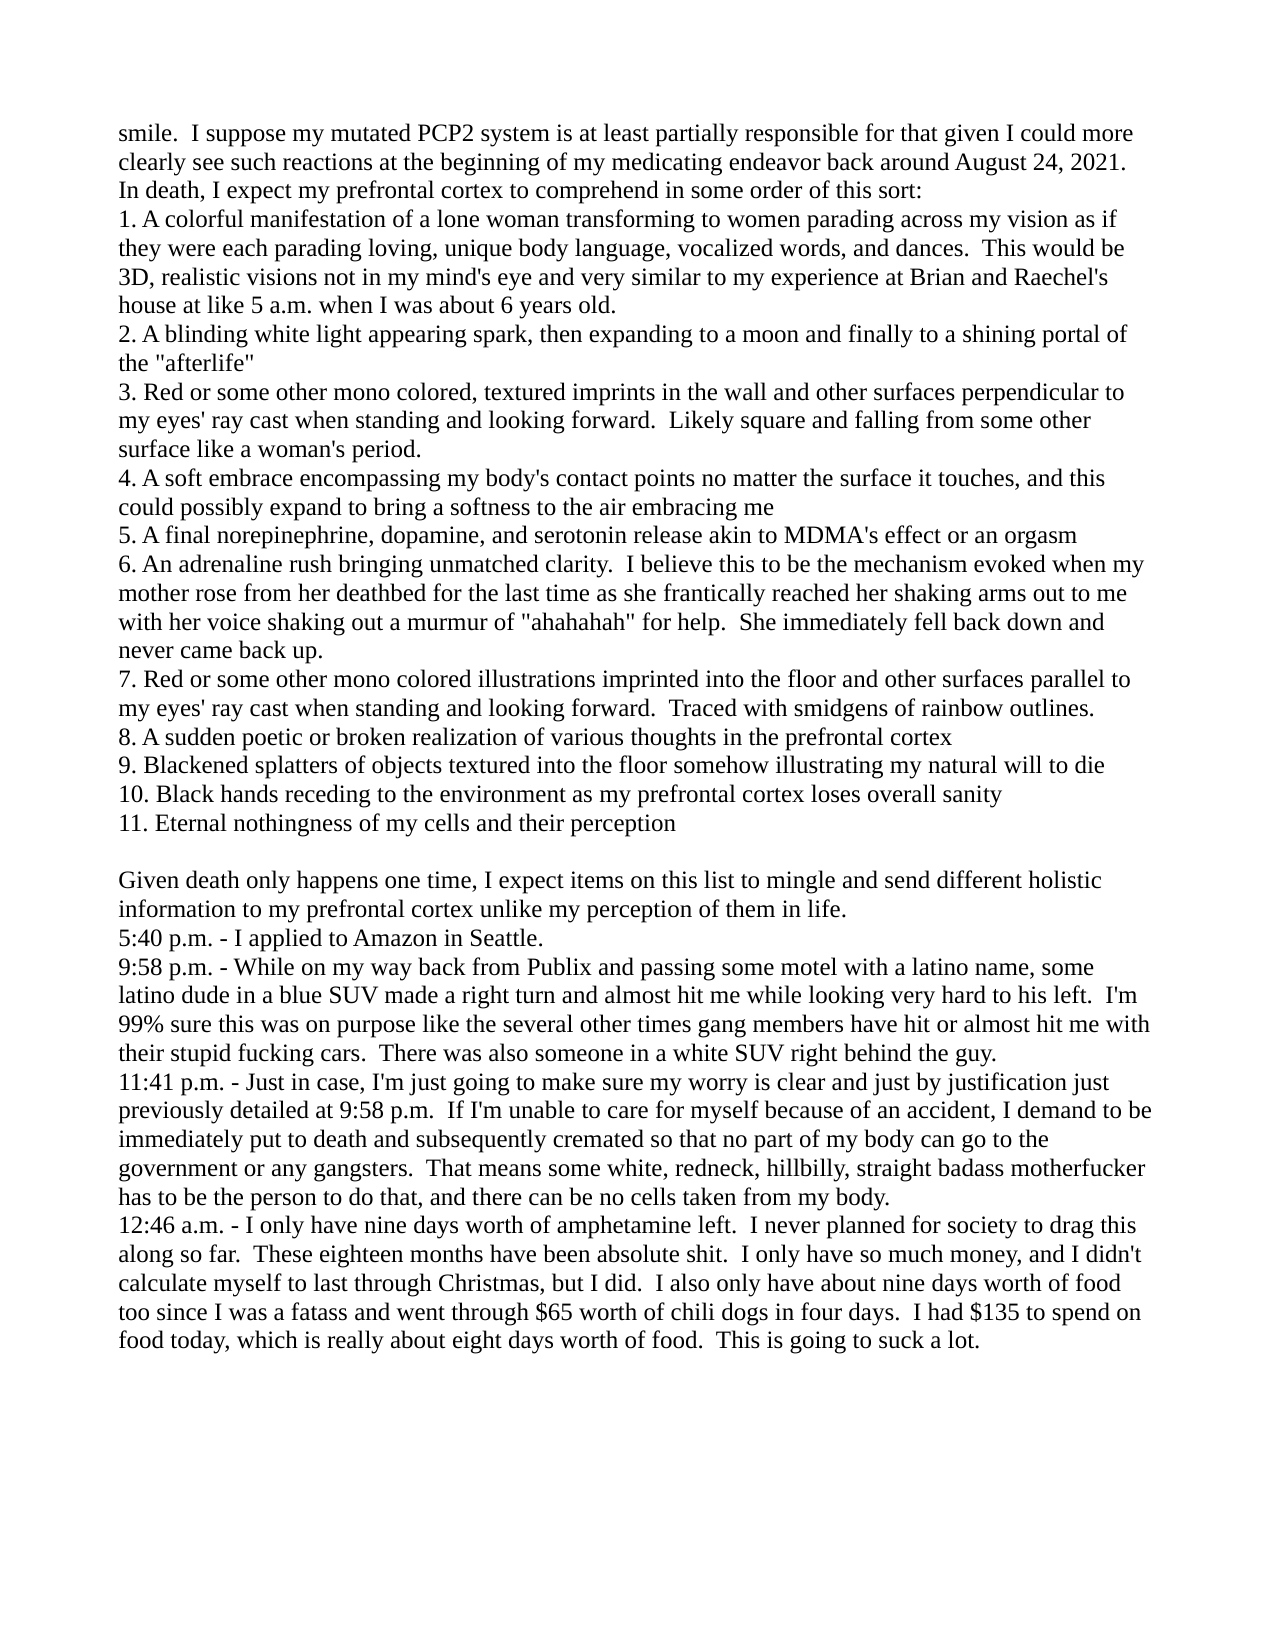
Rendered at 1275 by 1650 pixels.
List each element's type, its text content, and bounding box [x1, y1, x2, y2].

text 5:40 p.m. - I applied to Amazon in Seattle. [118, 923, 1157, 952]
text 10. Black hands receding to the environment as my prefrontal cortex loses overall sanity [118, 779, 1157, 808]
text 4. A soft embrace encompassing my body's contact points no matter the surface it touches, and this could possibly expand to bring a softness to the air embracing me [118, 463, 1157, 521]
text 3. Red or some other mono colored, textured imprints in the wall and other surfaces perpendicular to my eyes' ray cast when standing and looking forward. Likely square and falling from some other surface like a woman's period. [118, 377, 1157, 463]
text 9. Blackened splatters of objects textured into the floor somehow illustrating my natural will to die [118, 751, 1157, 779]
text 7. Red or some other mono colored illustrations imprinted into the floor and other surfaces parallel to my eyes' ray cast when standing and looking forward. Traced with smidgens of rainbow outlines. [118, 664, 1157, 722]
text 9:58 p.m. - While on my way back from Publix and passing some motel with a latino name, some latino dude in a blue SUV made a right turn and almost hit me while looking very hard to his left. I'm 99% sure this was on purpose like the several other times gang members have hit or almost hit me with their stupid fucking cars. There was also someone in a white SUV right behind the guy. [118, 952, 1157, 1067]
text 5. A final norepinephrine, dopamine, and serotonin release akin to MDMA's effect or an orgasm [118, 521, 1157, 549]
text 11:41 p.m. - Just in case, I'm just going to make sure my worry is clear and just by justification just previously detailed at 9:58 p.m. If I'm unable to care for myself because of an accident, I demand to be immediately put to death and subsequently cremated so that no part of my body can go to the government or any gangsters. That means some white, redneck, hillbilly, straight badass motherfucker has to be the person to do that, and there can be no cells taken from my body. [118, 1067, 1157, 1211]
text 2. A blinding white light appearing spark, then expanding to a moon and finally to a shining portal of the "afterlife" [118, 319, 1157, 377]
text 6. An adrenaline rush bringing unmatched clarity. I believe this to be the mechanism evoked when my mother rose from her deathbed for the last time as she frantically reached her shaking arms out to me with her voice shaking out a murmur of "ahahahah" for help. She immediately fell back down and never came back up. [118, 549, 1157, 664]
text 11. Eternal nothingness of my cells and their perception [118, 808, 1157, 837]
text Given death only happens one time, I expect items on this list to mingle and send different holistic information to my prefrontal cortex unlike my perception of them in life. [118, 866, 1157, 923]
text 12:46 a.m. - I only have nine days worth of amphetamine left. I never planned for society to drag this along so far. These eighteen months have been absolute shit. I only have so much money, and I didn't calculate myself to last through Christmas, but I did. I also only have about nine days worth of food too since I was a fatass and went through $65 worth of chili dogs in four days. I had $135 to spend on food today, which is really about eight days worth of food. This is going to suck a lot. [118, 1211, 1157, 1354]
text In death, I expect my prefrontal cortex to comprehend in some order of this sort: [118, 176, 1157, 204]
text 8. A sudden poetic or broken realization of various thoughts in the prefrontal cortex [118, 722, 1157, 751]
text 1. A colorful manifestation of a lone woman transforming to women parading across my vision as if they were each parading loving, unique body language, vocalized words, and dances. This would be 3D, realistic visions not in my mind's eye and very similar to my experience at Brian and Raechel's house at like 5 a.m. when I was about 6 years old. [118, 204, 1157, 319]
text smile. I suppose my mutated PCP2 system is at least partially responsible for that given I could more clearly see such reactions at the beginning of my medicating endeavor back around August 24, 2021. [118, 118, 1157, 176]
